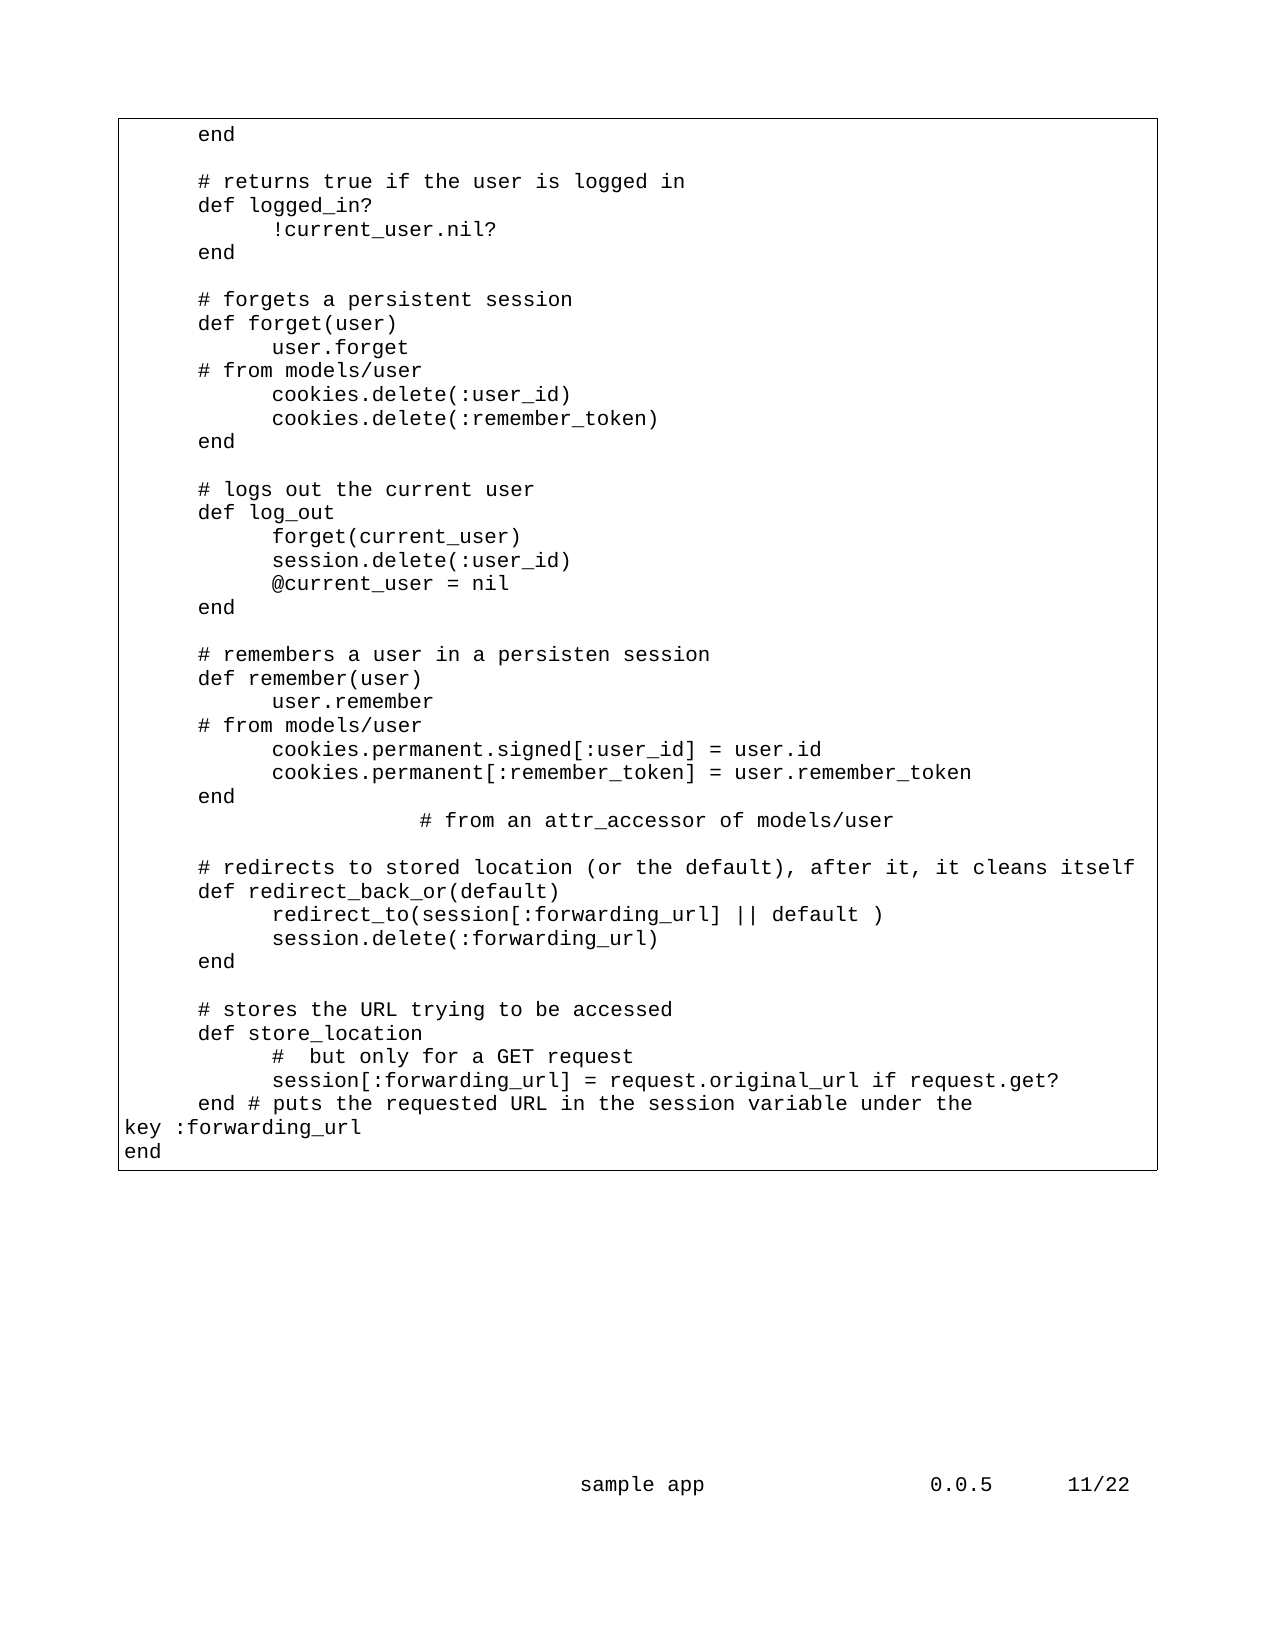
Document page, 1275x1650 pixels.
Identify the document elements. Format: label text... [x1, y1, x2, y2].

table_header end # returns true if the user is logged in def logged_in? !current_user.nil? end # forgets a persistent session def forget(user) user.forget # from models/user cookies.delete(:user_id) cookies.delete(:remember_token) end # logs out the current user def log_out forget(current_user) session.delete(:user_id) @current_user = nil end # remembers a user in a persisten session def remember(user) user.remember # from models/user cookies.permanent.signed[:user_id] = user.id cookies.permanent[:remember_token] = user.remember_token end # from an attr_accessor of models/user # redirects to stored location (or the default), after it, it cleans itself def redirect_back_or(default) redirect_to(session[:forwarding_url] || default ) session.delete(:forwarding_url) end # stores the URL trying to be accessed def store_location # but only for a GET request session[:forwarding_url] = request.original_url if request.get? end # puts the requested URL in the session variable under the key :forwarding_url end [119, 119, 1157, 1170]
